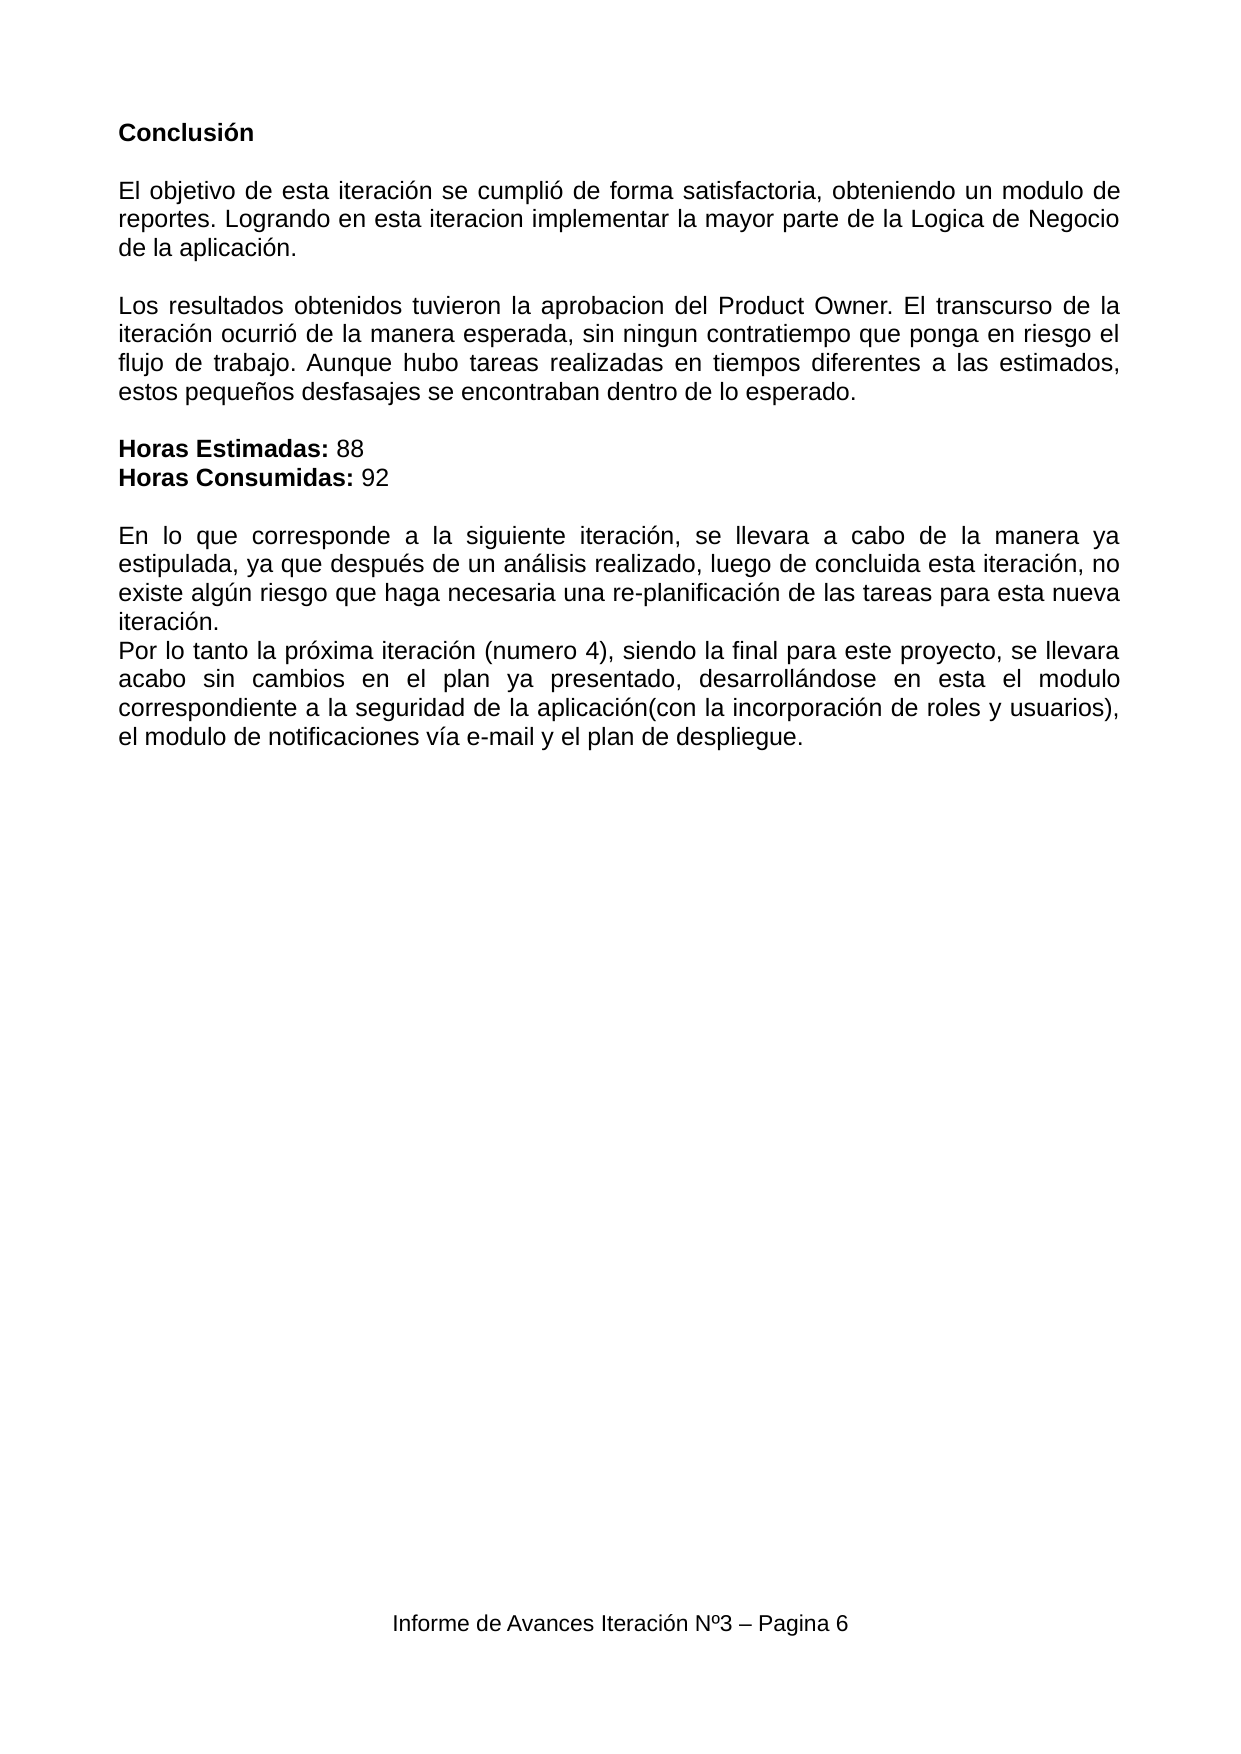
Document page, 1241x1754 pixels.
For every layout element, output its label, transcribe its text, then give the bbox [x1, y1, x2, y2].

text Los resultados obtenidos tuvieron la aprobacion del Product Owner. El transcurso de la iteración ocurrió de la manera esperada, sin ningun contratiempo que ponga en riesgo el flujo de trabajo. Aunque hubo tareas realizadas en tiempos diferentes a las estimados, estos pequeños desfasajes se encontraban dentro de lo esperado. [118, 291, 1122, 406]
text Horas Estimadas: 88 [118, 434, 1122, 463]
text Por lo tanto la próxima iteración (numero 4), siendo la final para este proyecto, se llevara acabo sin cambios en el plan ya presentado, desarrollándose en esta el modulo correspondiente a la seguridad de la aplicación(con la incorporación de roles y usuarios), el modulo de notificaciones vía e-mail y el plan de despliegue. [118, 636, 1122, 751]
text El objetivo de esta iteración se cumplió de forma satisfactoria, obteniendo un modulo de reportes. Logrando en esta iteracion implementar la mayor parte de la Logica de Negocio de la aplicación. [118, 176, 1122, 262]
text Horas Consumidas: 92 [118, 463, 1122, 492]
text En lo que corresponde a la siguiente iteración, se llevara a cabo de la manera ya estipulada, ya que después de un análisis realizado, luego de concluida esta iteración, no existe algún riesgo que haga necesaria una re-planificación de las tareas para esta nueva iteración. [118, 521, 1122, 636]
text Conclusión [118, 118, 1122, 147]
